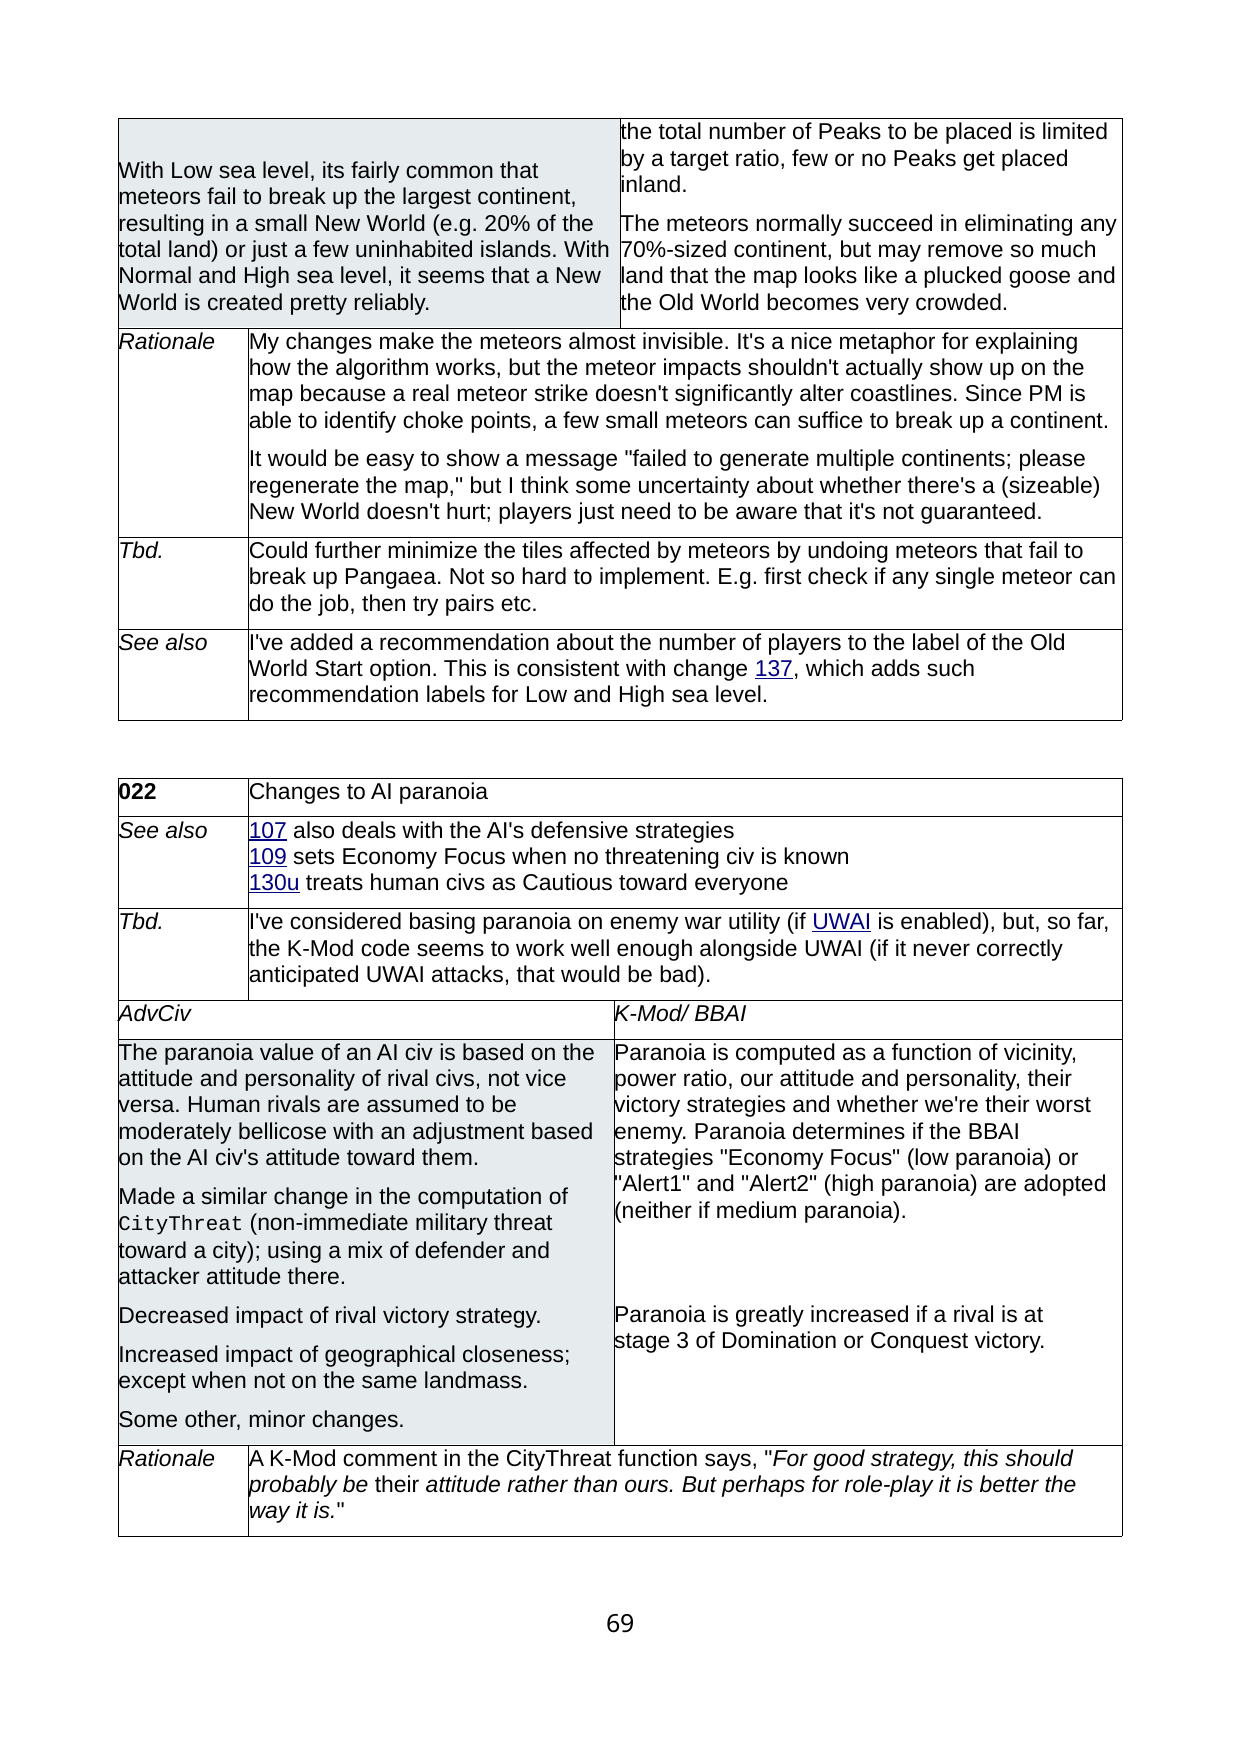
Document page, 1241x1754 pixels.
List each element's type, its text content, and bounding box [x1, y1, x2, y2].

table_cell A K-Mod comment in the CityThreat function says, "For good strategy, this should probably be their attitude rather than ours. But perhaps for role-play it is better the way it is." [249, 1446, 1122, 1536]
table_cell The paranoia value of an AI civ is based on the attitude and personality of rival civs, not vice versa. Human rivals are assumed to be moderately bellicose with an adjustment based on the AI civ's attitude toward them. Made a similar change in the computation of CityThreat (non-immediate military threat toward a city); using a mix of defender and attacker attitude there. Decreased impact of rival victory strategy. Increased impact of geographical closeness; except when not on the same landmass. Some other, minor changes. [119, 1040, 614, 1444]
table_cell AdvCiv [119, 1001, 614, 1038]
table_cell Paranoia is computed as a function of vicinity, power ratio, our attitude and personality, their victory strategies and whether we're their worst enemy. Paranoia determines if the BBAI strategies "Economy Focus" (low paranoia) or "Alert1" and "Alert2" (high paranoia) are adopted (neither if medium paranoia). Paranoia is greatly increased if a rival is at stage 3 of Domination or Conquest victory. [615, 1040, 1122, 1444]
table_cell My changes make the meteors almost invisible. It's a nice metaphor for explaining how the algorithm works, but the meteor impacts shouldn't actually show up on the map because a real meteor strike doesn't significantly alter coastlines. Since PM is able to identify choke points, a few small meteors can suffice to break up a continent. It would be easy to show a message "failed to generate multiple continents; please regenerate the map," but I think some uncertainty about whether there's a (sizeable) New World doesn't hurt; players just need to be aware that it's not guaranteed. [249, 329, 1122, 537]
table_header 022 [119, 779, 248, 816]
table_cell Tbd. [119, 909, 248, 999]
table_cell K-Mod/ BBAI [615, 1001, 1122, 1038]
table_cell Could further minimize the tiles affected by meteors by undoing meteors that fail to break up Pangaea. Not so hard to implement. E.g. first check if any single meteor can do the job, then try pairs etc. [249, 538, 1122, 628]
table_cell See also [119, 817, 248, 908]
table_cell 107 also deals with the AI's defensive strategies 109 sets Economy Focus when no threatening civ is known 130u treats human civs as Cautious toward everyone [249, 817, 1122, 908]
table_cell Tbd. [119, 538, 248, 628]
table_cell I've added a recommendation about the number of players to the label of the Old World Start option. This is consistent with change 137, which adds such recommendation labels for Low and High sea level. [249, 630, 1122, 720]
table_cell See also [119, 630, 248, 720]
table_cell Rationale [119, 1446, 248, 1536]
table_cell the total number of Peaks to be placed is limited by a target ratio, few or no Peaks get placed inland. The meteors normally succeed in eliminating any 70%-sized continent, but may remove so much land that the map looks like a plucked goose and the Old World becomes very crowded. [621, 119, 1122, 327]
table_cell I've considered basing paranoia on enemy war utility (if UWAI is enabled), but, so far, the K-Mod code seems to work well enough alongside UWAI (if it never correctly anticipated UWAI attacks, that would be bad). [249, 909, 1122, 999]
table_cell Rationale [119, 329, 248, 537]
table_header Changes to AI paranoia [249, 779, 1122, 816]
table_cell With Low sea level, its fairly common that meteors fail to break up the largest continent, resulting in a small New World (e.g. 20% of the total land) or just a few uninhabited islands. With Normal and High sea level, it seems that a New World is created pretty reliably. [119, 119, 620, 327]
